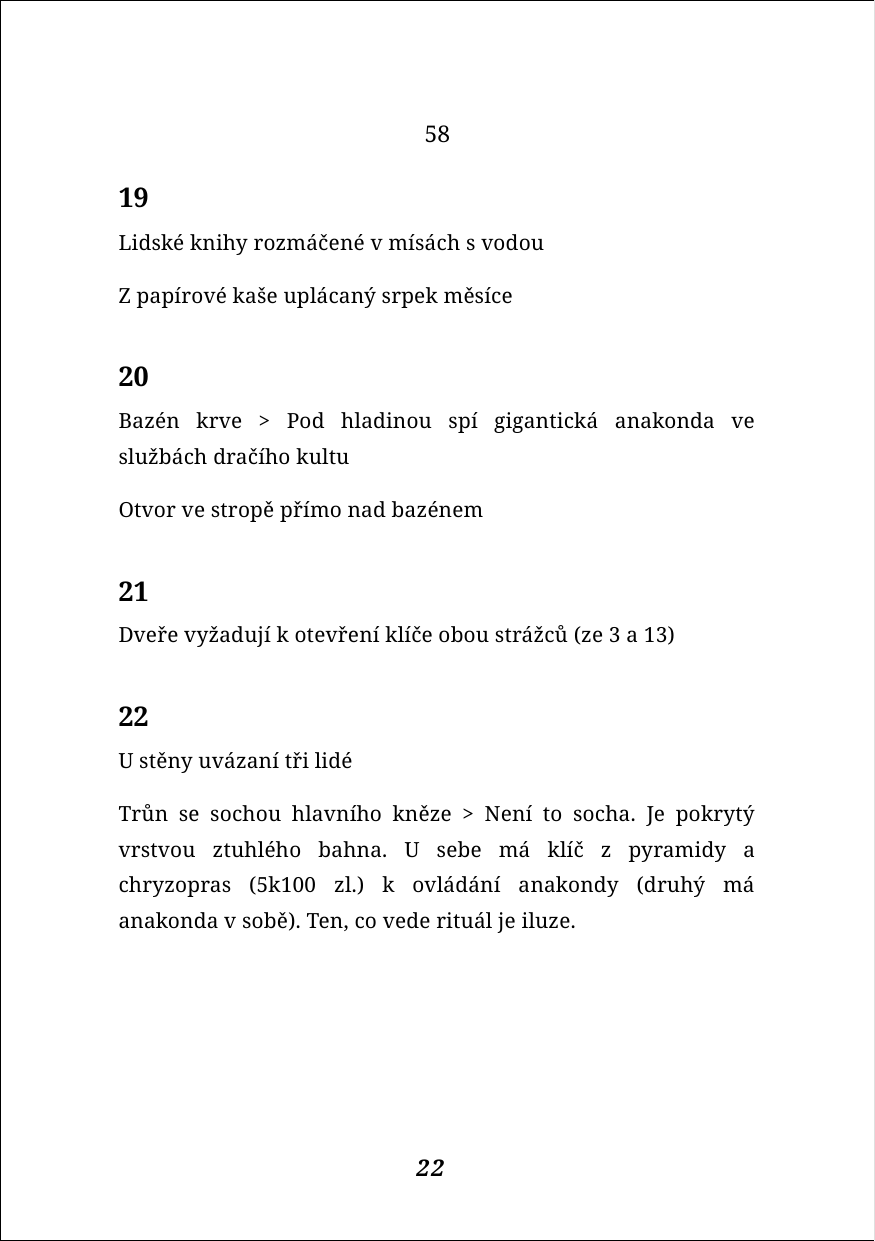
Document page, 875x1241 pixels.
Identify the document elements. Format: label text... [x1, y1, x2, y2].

text U stěny uvázaní tři lidé [118, 746, 756, 774]
subtitle 19 [118, 179, 756, 216]
text Bazén krve > Pod hladinou spí gigantická anakonda ve službách dračího kultu [118, 406, 756, 470]
text Dveře vyžadují k otevření klíče obou strážců (ze 3 a 13) [118, 621, 756, 649]
subtitle 21 [118, 572, 756, 609]
text Trůn se sochou hlavního kněze > Není to socha. Je pokrytý vrstvou ztuhlého bahna. U sebe má klíč z pyramidy a chryzopras (5k100 zl.) k ovládání anakondy (druhý má anakonda v sobě). Ten, co vede rituál je iluze. [118, 799, 756, 934]
text Lidské knihy rozmáčené v mísách s vodou [118, 228, 756, 256]
text Otvor ve stropě přímo nad bazénem [118, 495, 756, 523]
text Z papírové kaše uplácaný srpek měsíce [118, 281, 756, 309]
subtitle 22 [118, 697, 756, 734]
subtitle 20 [118, 358, 756, 394]
